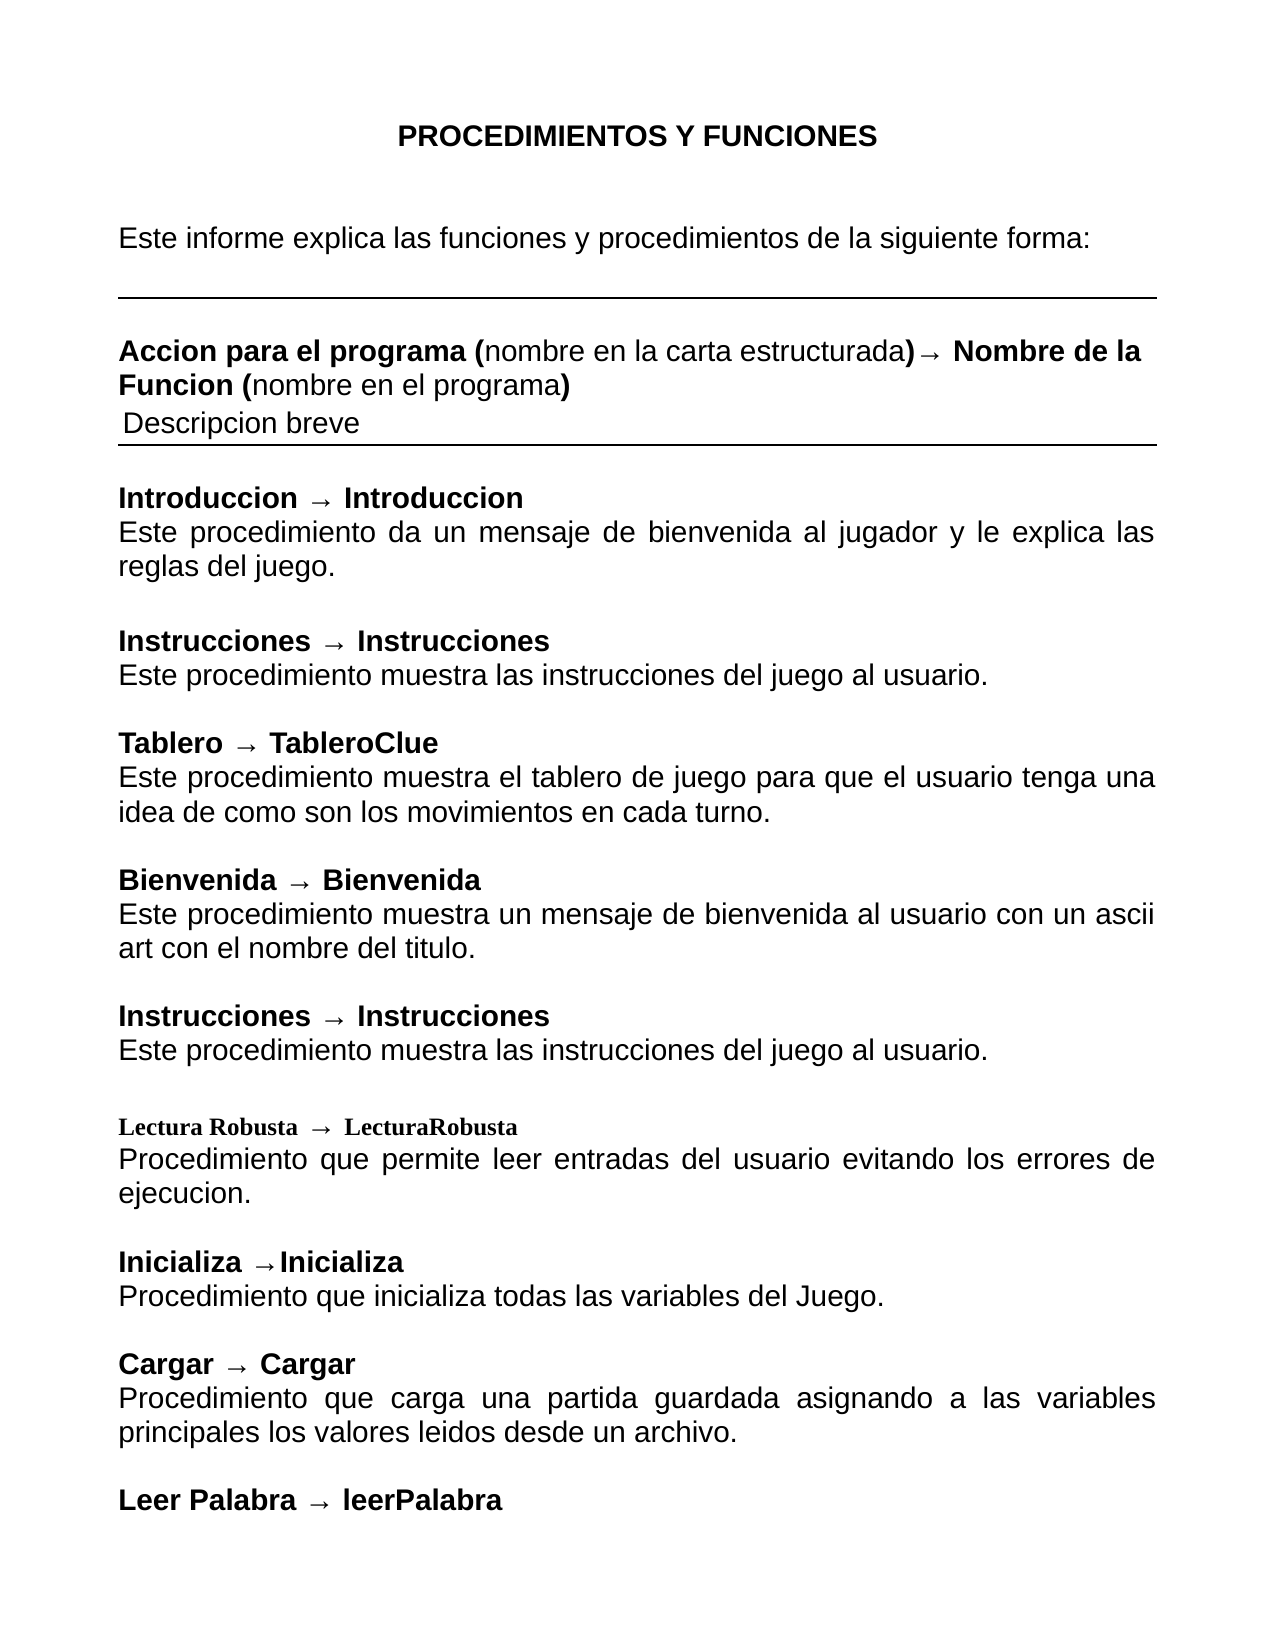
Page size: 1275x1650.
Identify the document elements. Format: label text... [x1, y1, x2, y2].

text Instrucciones → Instrucciones [118, 998, 1157, 1033]
text Accion para el programa (nombre en la carta estructurada)→ Nombre de la Funcion (nombre en el programa) [118, 333, 1157, 401]
text Tablero → TableroClue [118, 726, 1157, 760]
text Descripcion breve [118, 401, 1157, 444]
text Procedimiento que permite leer entradas del usuario evitando los errores de ejecucion. [118, 1142, 1157, 1210]
text Leer Palabra → leerPalabra [118, 1483, 1157, 1517]
text Procedimiento que inicializa todas las variables del Juego. [118, 1278, 1157, 1312]
text Este procedimiento muestra las instrucciones del juego al usuario. [118, 1033, 1157, 1067]
text Este procedimiento muestra el tablero de juego para que el usuario tenga una idea de como son los movimientos en cada turno. [118, 760, 1157, 828]
text Introduccion → Introduccion [118, 480, 1157, 514]
text Cargar → Cargar [118, 1346, 1157, 1380]
text Instrucciones → Instrucciones [118, 624, 1157, 658]
text Lectura Robusta → LecturaRobusta [118, 1108, 1157, 1142]
text PROCEDIMIENTOS Y FUNCIONES [118, 118, 1157, 152]
text Este procedimiento da un mensaje de bienvenida al jugador y le explica las reglas del juego. [118, 514, 1157, 583]
text Este informe explica las funciones y procedimientos de la siguiente forma: [118, 220, 1157, 254]
text Inicializa →Inicializa [118, 1244, 1157, 1278]
text Procedimiento que carga una partida guardada asignando a las variables principales los valores leidos desde un archivo. [118, 1380, 1157, 1448]
text Este procedimiento muestra un mensaje de bienvenida al usuario con un ascii art con el nombre del titulo. [118, 896, 1157, 964]
text Bienvenida → Bienvenida [118, 862, 1157, 896]
text Este procedimiento muestra las instrucciones del juego al usuario. [118, 658, 1157, 692]
